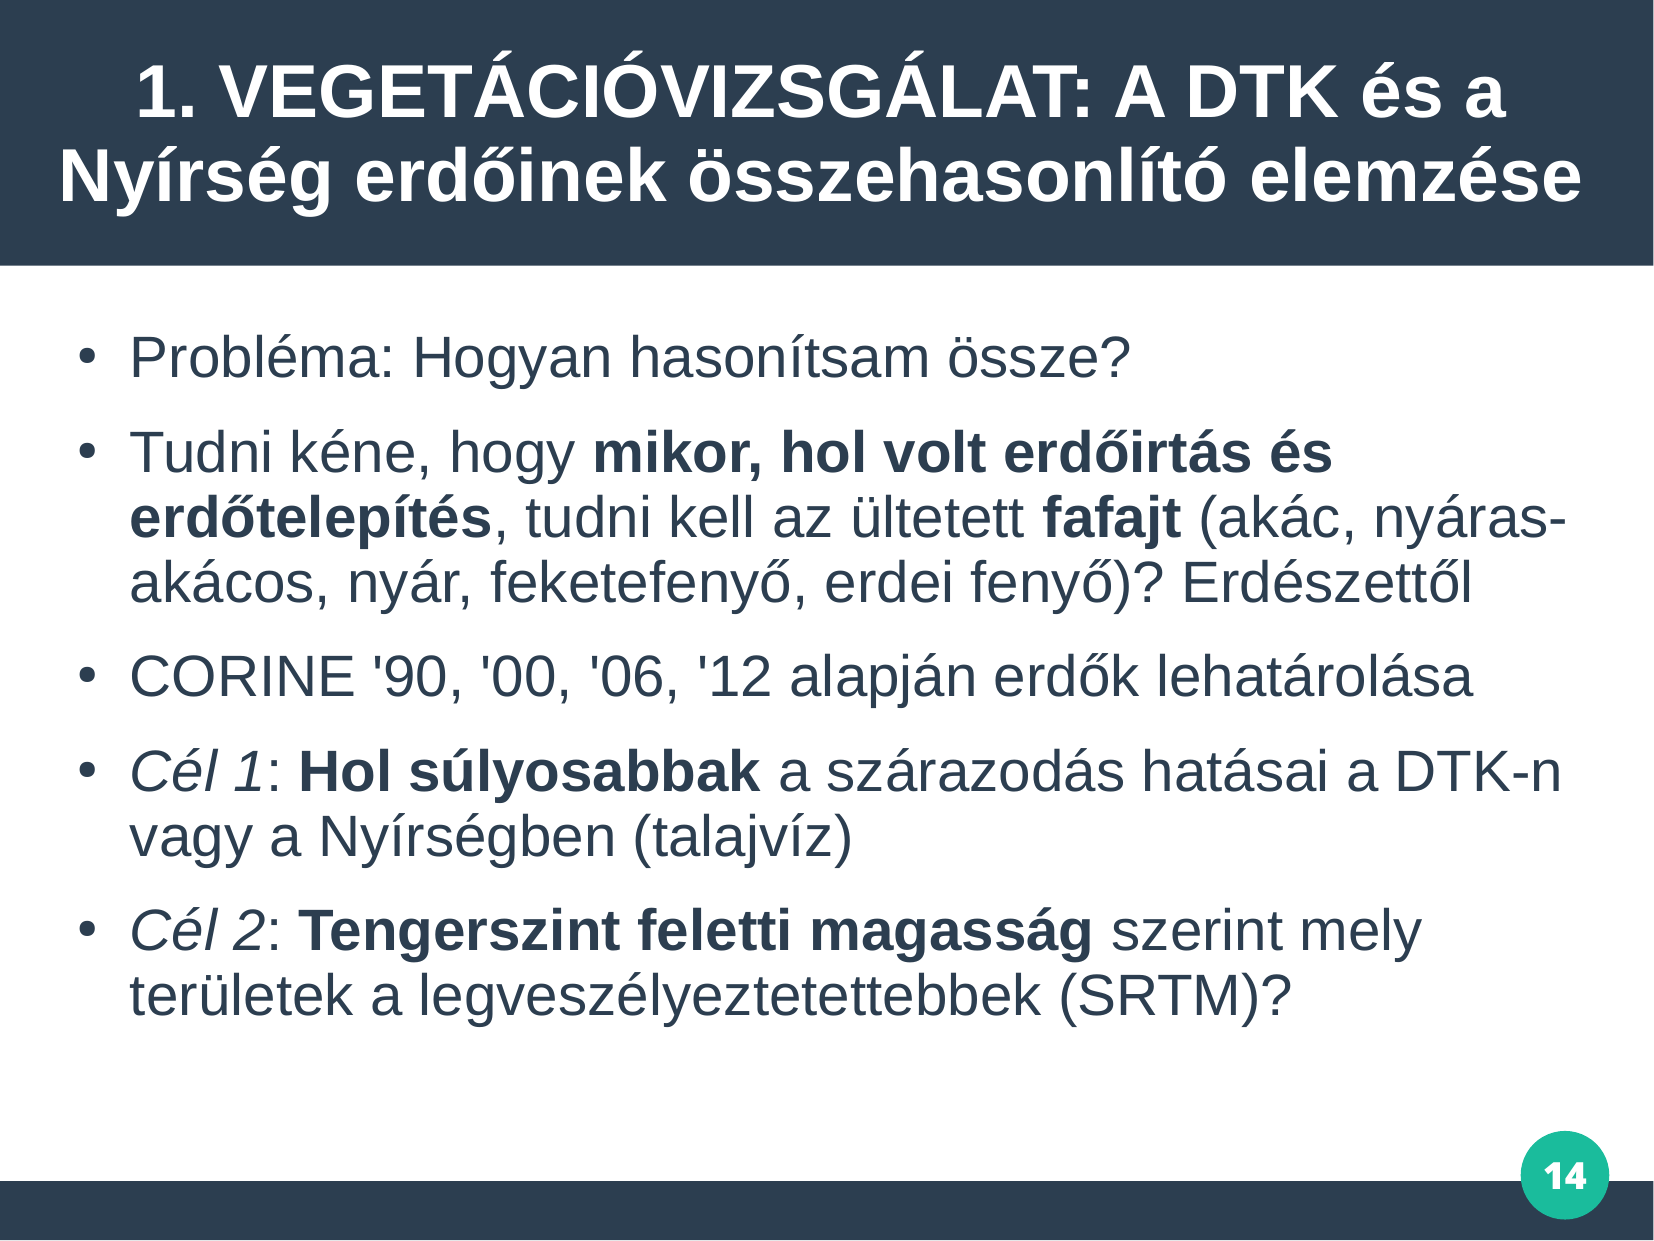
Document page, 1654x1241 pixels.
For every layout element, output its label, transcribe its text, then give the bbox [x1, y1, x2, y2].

title 1. VEGETÁCIÓVIZSGÁLAT: A DTK és a Nyírség erdőinek összehasonlító elemzése [59, 49, 1595, 207]
list Probléma: Hogyan hasonítsam össze? Tudni kéne, hogy mikor, hol volt erdőirtás és erdőtelepítés, tudni kell az ültetett fafajt (akác, nyáras-akácos, nyár, feketefenyő, erdei fenyő)? Erdészettől CORINE '90, '00, '06, '12 alapján erdők lehatárolása Cél 1: Hol súlyosabbak a szárazodás hatásai a DTK-n vagy a Nyírségben (talajvíz) Cél 2: Tengerszint feletti magasság szerint mely területek a legveszélyeztetettebbek (SRTM)? [59, 324, 1595, 1152]
